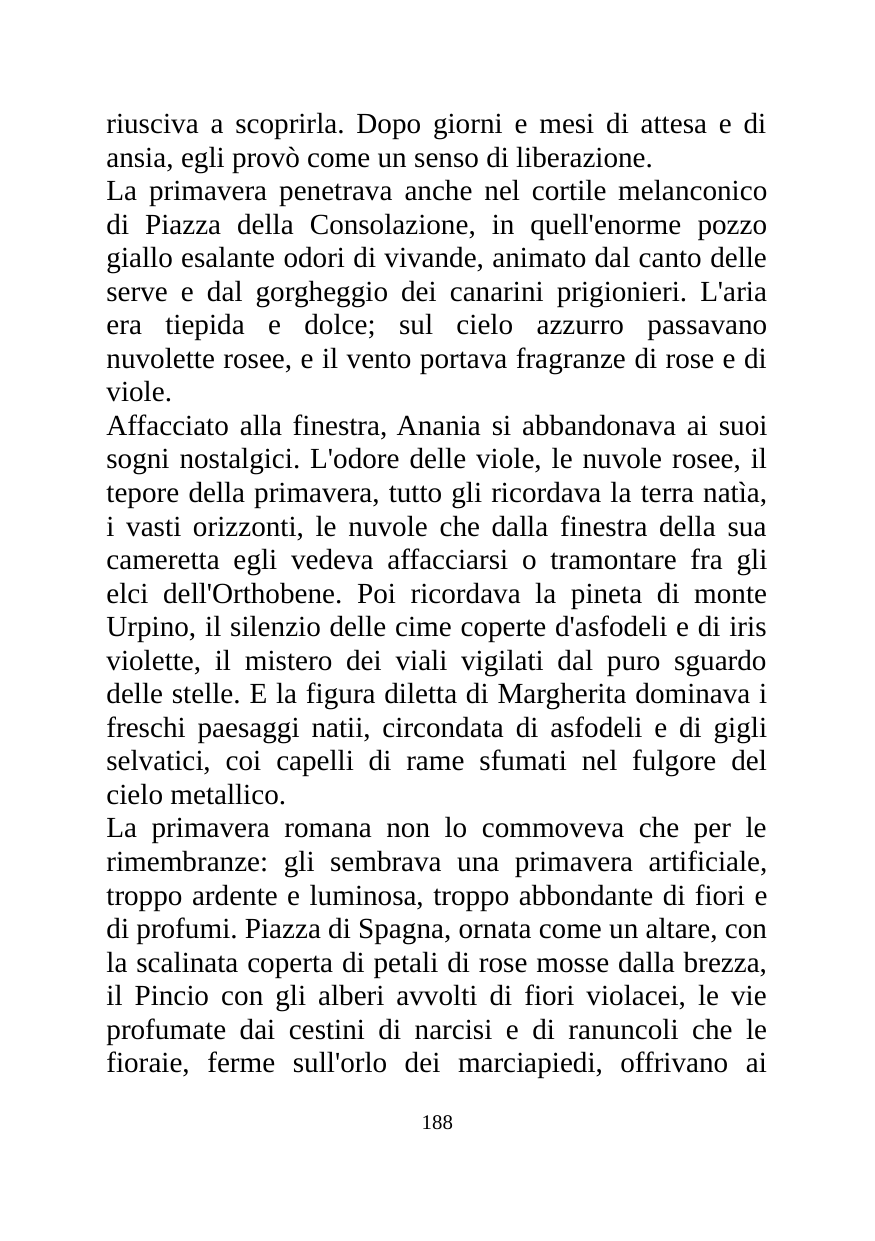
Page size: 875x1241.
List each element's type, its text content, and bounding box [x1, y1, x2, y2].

text riusciva a scoprirla. Dopo giorni e mesi di attesa e di ansia, egli provò come un senso di liberazione. [106, 106, 768, 173]
text La primavera romana non lo commoveva che per le rimembranze: gli sembrava una primavera artificiale, troppo ardente e luminosa, troppo abbondante di fiori e di profumi. Piazza di Spagna, ornata come un altare, con la scalinata coperta di petali di rose mosse dalla brezza, il Pincio con gli alberi avvolti di fiori violacei, le vie profumate dai cestini di narcisi e di ranuncoli che le fioraie, ferme sull'orlo dei marciapiedi, offrivano ai [106, 811, 768, 1079]
text Affacciato alla finestra, Anania si abbandonava ai suoi sogni nostalgici. L'odore delle viole, le nuvole rosee, il tepore della primavera, tutto gli ricordava la terra natìa, i vasti orizzonti, le nuvole che dalla finestra della sua cameretta egli vedeva affacciarsi o tramontare fra gli elci dell'Orthobene. Poi ricordava la pineta di monte Urpino, il silenzio delle cime coperte d'asfodeli e di iris violette, il mistero dei viali vigilati dal puro sguardo delle stelle. E la figura diletta di Margherita dominava i freschi paesaggi natii, circondata di asfodeli e di gigli selvatici, coi capelli di rame sfumati nel fulgore del cielo metallico. [106, 408, 768, 811]
text La primavera penetrava anche nel cortile melanconico di Piazza della Consolazione, in quell'enorme pozzo giallo esalante odori di vivande, animato dal canto delle serve e dal gorgheggio dei canarini prigionieri. L'aria era tiepida e dolce; sul cielo azzurro passavano nuvolette rosee, e il vento portava fragranze di rose e di viole. [106, 173, 768, 408]
